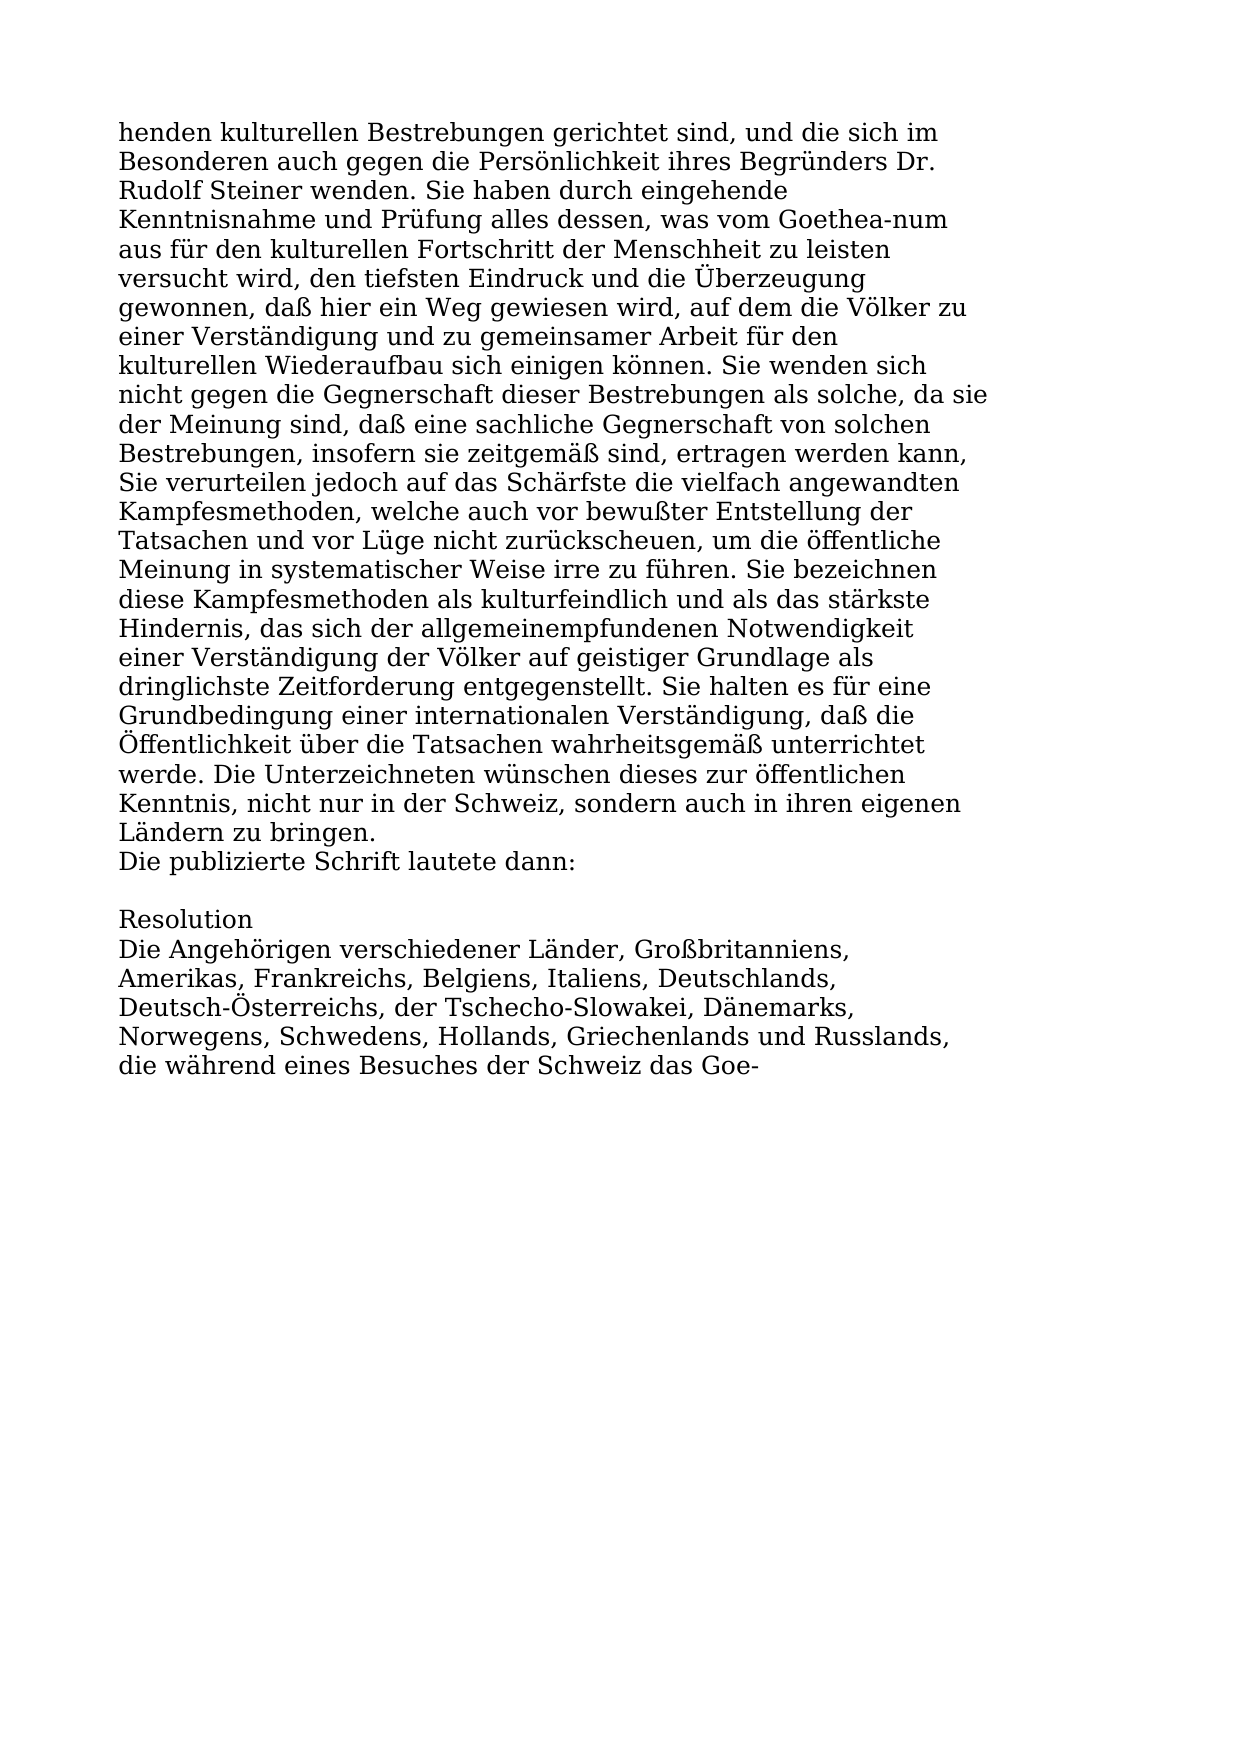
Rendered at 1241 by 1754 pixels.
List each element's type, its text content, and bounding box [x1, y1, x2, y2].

text Sie verurteilen jedoch auf das Schärfste die vielfach angewandten [118, 468, 1122, 497]
text einer Verständigung und zu gemeinsamer Arbeit für den [118, 322, 1122, 351]
text die während eines Besuches der Schweiz das Goe- [118, 1051, 1122, 1081]
text nicht gegen die Gegnerschaft dieser Bestrebungen als solche, da sie [118, 381, 1122, 410]
text der Meinung sind, daß eine sachliche Gegnerschaft von solchen [118, 410, 1122, 439]
text Kenntnis, nicht nur in der Schweiz, sondern auch in ihren eigenen [118, 789, 1122, 818]
text Kampfesmethoden, welche auch vor bewußter Entstellung der [118, 497, 1122, 526]
text Rudolf Steiner wenden. Sie haben durch eingehende [118, 176, 1122, 206]
text Norwegens, Schwedens, Hollands, Griechenlands und Russlands, [118, 1022, 1122, 1051]
text Ländern zu bringen. [118, 818, 1122, 847]
text werde. Die Unterzeichneten wünschen dieses zur öffentlichen [118, 760, 1122, 789]
text Meinung in systematischer Weise irre zu führen. Sie bezeichnen [118, 556, 1122, 585]
text Amerikas, Frankreichs, Belgiens, Italiens, Deutschlands, [118, 964, 1122, 993]
text aus für den kulturellen Fortschritt der Menschheit zu leisten [118, 235, 1122, 264]
text Öffentlichkeit über die Tatsachen wahrheitsgemäß unterrichtet [118, 731, 1122, 760]
text versucht wird, den tiefsten Eindruck und die Überzeugung [118, 264, 1122, 293]
text Die Angehörigen verschiedener Länder, Großbritanniens, [118, 935, 1122, 964]
text Die publizierte Schrift lautete dann: [118, 847, 1122, 876]
text dringlichste Zeitforderung entgegenstellt. Sie halten es für eine [118, 672, 1122, 701]
text einer Verständigung der Völker auf geistiger Grundlage als [118, 643, 1122, 672]
text henden kulturellen Bestrebungen gerichtet sind, und die sich im [118, 118, 1122, 147]
text diese Kampfesmethoden als kulturfeindlich und als das stärkste [118, 585, 1122, 614]
text kulturellen Wiederaufbau sich einigen können. Sie wenden sich [118, 351, 1122, 381]
text gewonnen, daß hier ein Weg gewiesen wird, auf dem die Völker zu [118, 293, 1122, 322]
text Deutsch-Österreichs, der Tschecho-Slowakei, Dänemarks, [118, 993, 1122, 1022]
text Bestrebungen, insofern sie zeitgemäß sind, ertragen werden kann, [118, 439, 1122, 468]
text Grundbedingung einer internationalen Verständigung, daß die [118, 701, 1122, 731]
text Tatsachen und vor Lüge nicht zurückscheuen, um die öffentliche [118, 526, 1122, 556]
text Kenntnisnahme und Prüfung alles dessen, was vom Goethea-num [118, 206, 1122, 235]
text Besonderen auch gegen die Persönlichkeit ihres Begründers Dr. [118, 147, 1122, 176]
text Hindernis, das sich der allgemeinempfundenen Notwendigkeit [118, 614, 1122, 643]
text Resolution [118, 906, 1122, 935]
